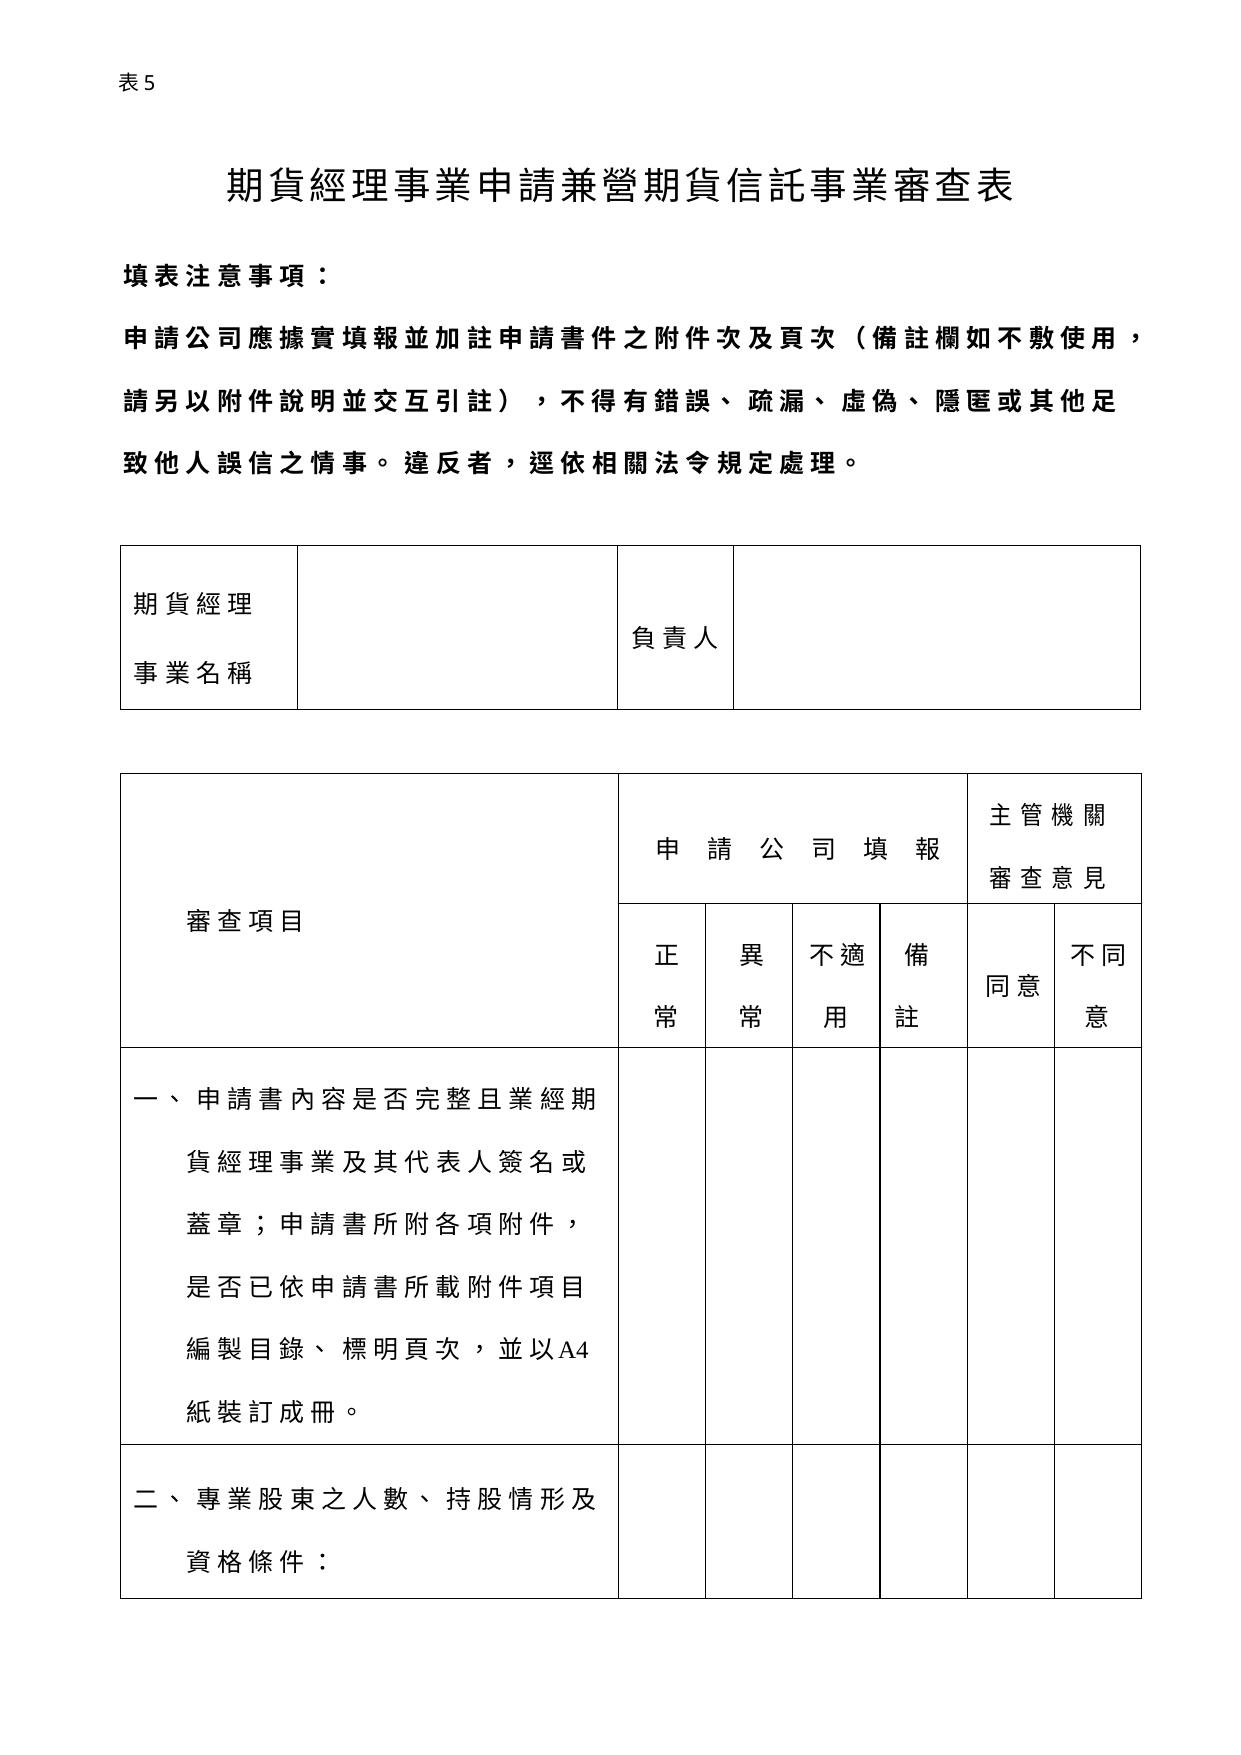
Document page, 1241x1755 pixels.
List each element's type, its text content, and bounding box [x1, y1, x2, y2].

table_cell 異 常 [706, 904, 792, 1047]
table_cell [793, 1445, 879, 1598]
text 申請公司應據實填報並加註申請書件之附件次及頁次（備註欄如不敷使用，請另以附件說明並交互引註），不得有錯誤、疏漏、虛偽、隱匿或其他足致他人誤信之情事。違反者，逕依相關法令規定處理。 [120, 295, 1120, 483]
text 期貨經理事業申請兼營期貨信託事業審查表 [120, 142, 1120, 204]
table_cell [881, 1445, 967, 1598]
table_cell [1055, 1445, 1141, 1598]
table_cell [706, 1048, 792, 1444]
text 填表注意事項： [120, 233, 1120, 295]
table_cell 一、申請書內容是否完整且業經期貨經理事業及其代表人簽名或蓋章；申請書所附各項附件，是否已依申請書所載附件項目編製目錄、標明頁次，並以A4紙裝訂成冊。 [121, 1048, 618, 1444]
table_cell 二、專業股東之人數、持股情形及資格條件： [121, 1445, 618, 1598]
table_cell [706, 1445, 792, 1598]
table_cell [619, 1445, 705, 1598]
table_cell [881, 1048, 967, 1444]
table_header 審查項目 [121, 774, 618, 1047]
table_cell 不適用 [793, 904, 879, 1047]
table_header 負責人 [618, 546, 733, 709]
table_header 期貨經理 事業名稱 [121, 546, 297, 709]
table_header 主管機關 審查意見 [968, 774, 1141, 903]
table_cell 不同意 [1055, 904, 1141, 1047]
table_cell [1055, 1048, 1141, 1444]
table_cell 備 註 [881, 904, 967, 1047]
table_cell [968, 1048, 1054, 1444]
table_cell 正 常 [619, 904, 705, 1047]
table_cell [968, 1445, 1054, 1598]
table_header [734, 546, 1140, 709]
table_header [298, 546, 617, 709]
table_cell [619, 1048, 705, 1444]
table_cell [793, 1048, 879, 1444]
table_header 申 請 公 司 填 報 [619, 774, 967, 903]
table_cell 同意 [968, 904, 1054, 1047]
